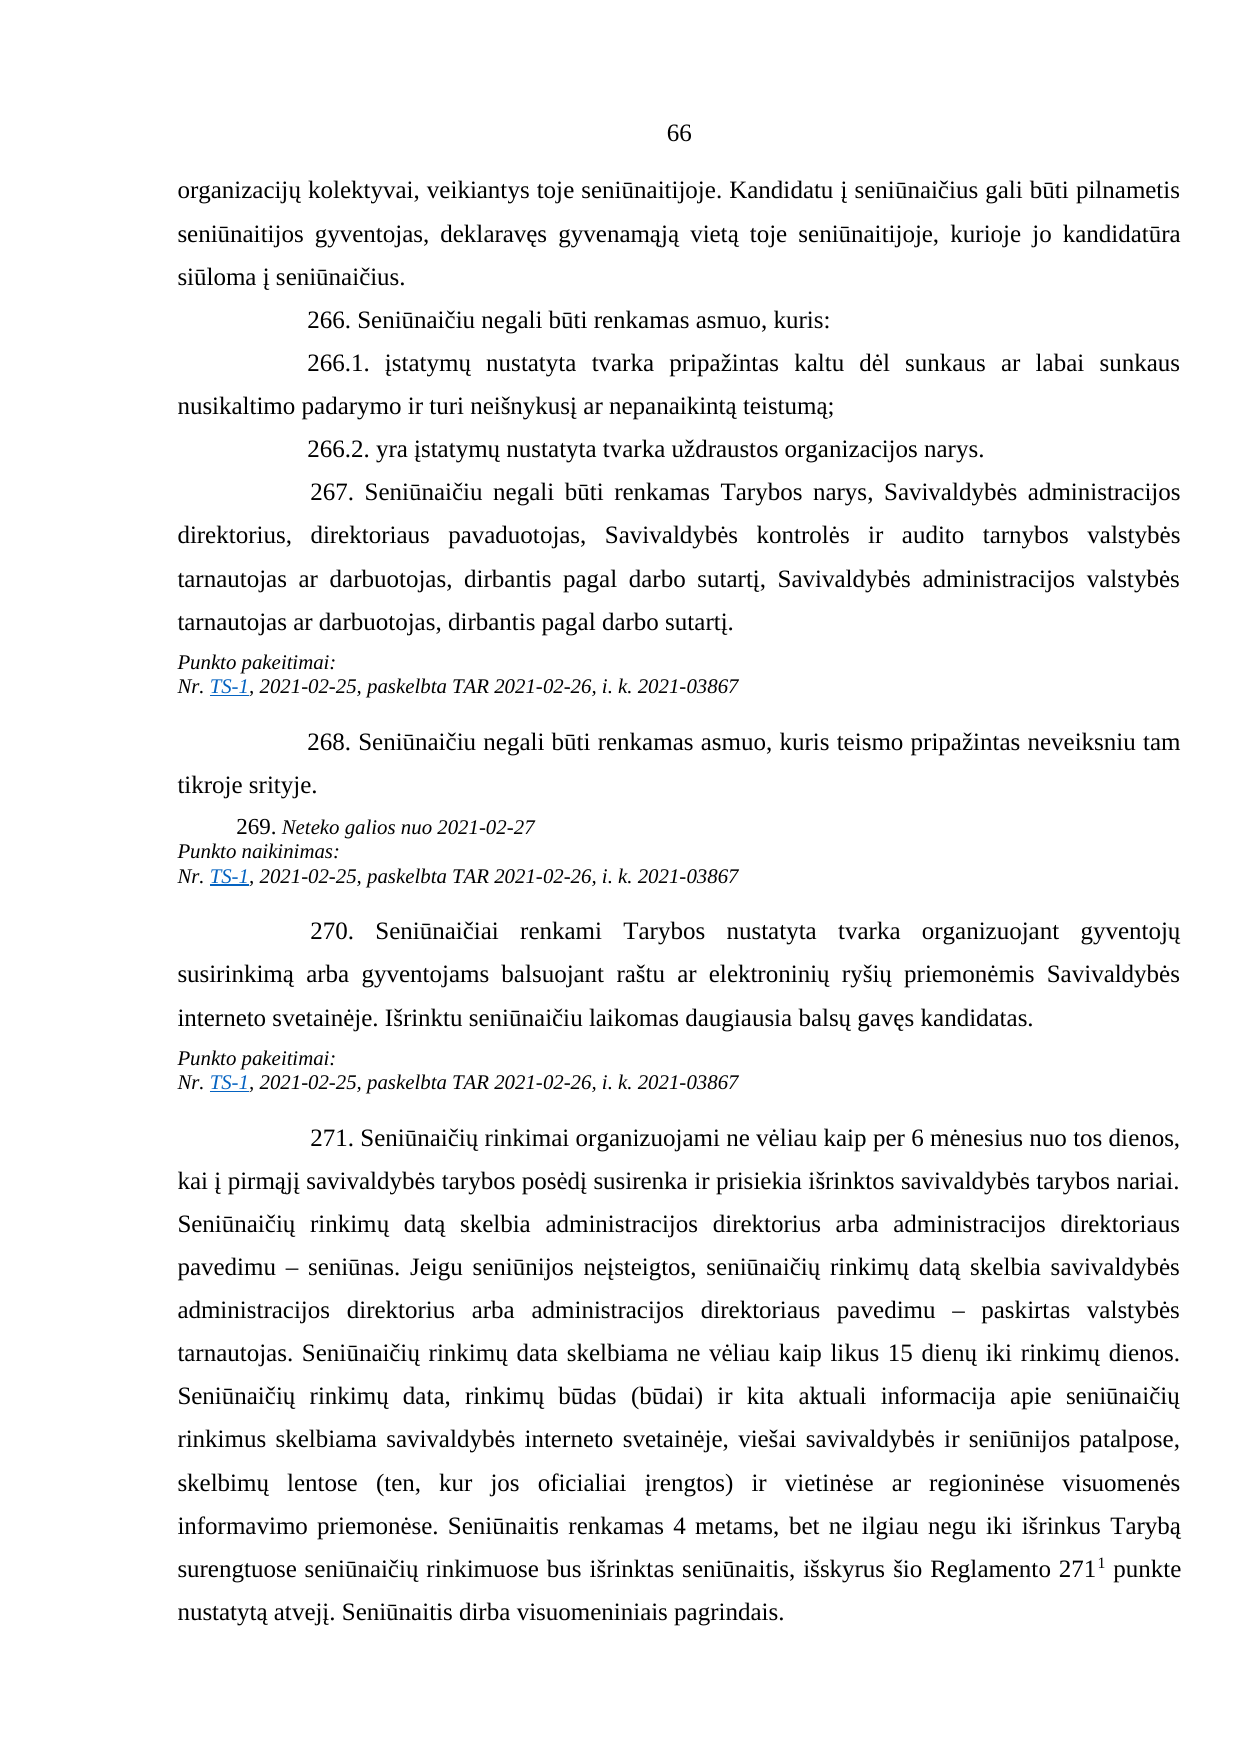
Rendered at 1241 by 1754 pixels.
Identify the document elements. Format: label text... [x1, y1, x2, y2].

text Nr. TS-1, 2021-02-25, paskelbta TAR 2021-02-26, i. k. 2021-03867 [177, 863, 1181, 888]
text Punkto naikinimas: [177, 839, 1181, 863]
text 267. Seniūnaičiu negali būti renkamas Tarybos narys, Savivaldybės administracijos direktorius, direktoriaus pavaduotojas, Savivaldybės kontrolės ir audito tarnybos valstybės tarnautojas ar darbuotojas, dirbantis pagal darbo sutartį, Savivaldybės administracijos valstybės tarnautojas ar darbuotojas, dirbantis pagal darbo sutartį. [177, 477, 1181, 636]
text Punkto pakeitimai: [177, 650, 1181, 674]
text 271. Seniūnaičių rinkimai organizuojami ne vėliau kaip per 6 mėnesius nuo tos dienos, kai į pirmąjį savivaldybės tarybos posėdį susirenka ir prisiekia išrinktos savivaldybės tarybos nariai. Seniūnaičių rinkimų datą skelbia administracijos direktorius arba administracijos direktoriaus pavedimu – seniūnas. Jeigu seniūnijos neįsteigtos, seniūnaičių rinkimų datą skelbia savivaldybės administracijos direktorius arba administracijos direktoriaus pavedimu – paskirtas valstybės tarnautojas. Seniūnaičių rinkimų data skelbiama ne vėliau kaip likus 15 dienų iki rinkimų dienos. Seniūnaičių rinkimų data, rinkimų būdas (būdai) ir kita aktuali informacija apie seniūnaičių rinkimus skelbiama savivaldybės interneto svetainėje, viešai savivaldybės ir seniūnijos patalpose, skelbimų lentose (ten, kur jos oficialiai įrengtos) ir vietinėse ar regioninėse visuomenės informavimo priemonėse. Seniūnaitis renkamas 4 metams, bet ne ilgiau negu iki išrinkus Tarybą surengtuose seniūnaičių rinkimuose bus išrinktas seniūnaitis, išskyrus šio Reglamento 2711 punkte nustatytą atvejį. Seniūnaitis dirba visuomeniniais pagrindais. [177, 1123, 1181, 1626]
text organizacijų kolektyvai, veikiantys toje seniūnaitijoje. Kandidatu į seniūnaičius gali būti pilnametis seniūnaitijos gyventojas, deklaravęs gyvenamąją vietą toje seniūnaitijoje, kurioje jo kandidatūra siūloma į seniūnaičius. [177, 176, 1181, 291]
text 270. Seniūnaičiai renkami Tarybos nustatyta tvarka organizuojant gyventojų susirinkimą arba gyventojams balsuojant raštu ar elektroninių ryšių priemonėmis Savivaldybės interneto svetainėje. Išrinktu seniūnaičiu laikomas daugiausia balsų gavęs kandidatas. [177, 916, 1181, 1031]
text 268. Seniūnaičiu negali būti renkamas asmuo, kuris teismo pripažintas neveiksniu tam tikroje srityje. [177, 727, 1181, 799]
text 269. Neteko galios nuo 2021-02-27 [177, 813, 1181, 839]
text 266.1. įstatymų nustatyta tvarka pripažintas kaltu dėl sunkaus ar labai sunkaus nusikaltimo padarymo ir turi neišnykusį ar nepanaikintą teistumą; [177, 348, 1181, 420]
text Nr. TS-1, 2021-02-25, paskelbta TAR 2021-02-26, i. k. 2021-03867 [177, 1070, 1181, 1094]
text 266. Seniūnaičiu negali būti renkamas asmuo, kuris: [177, 305, 1181, 334]
text 266.2. yra įstatymų nustatyta tvarka uždraustos organizacijos narys. [177, 434, 1181, 463]
text Punkto pakeitimai: [177, 1046, 1181, 1070]
text Nr. TS-1, 2021-02-25, paskelbta TAR 2021-02-26, i. k. 2021-03867 [177, 674, 1181, 698]
